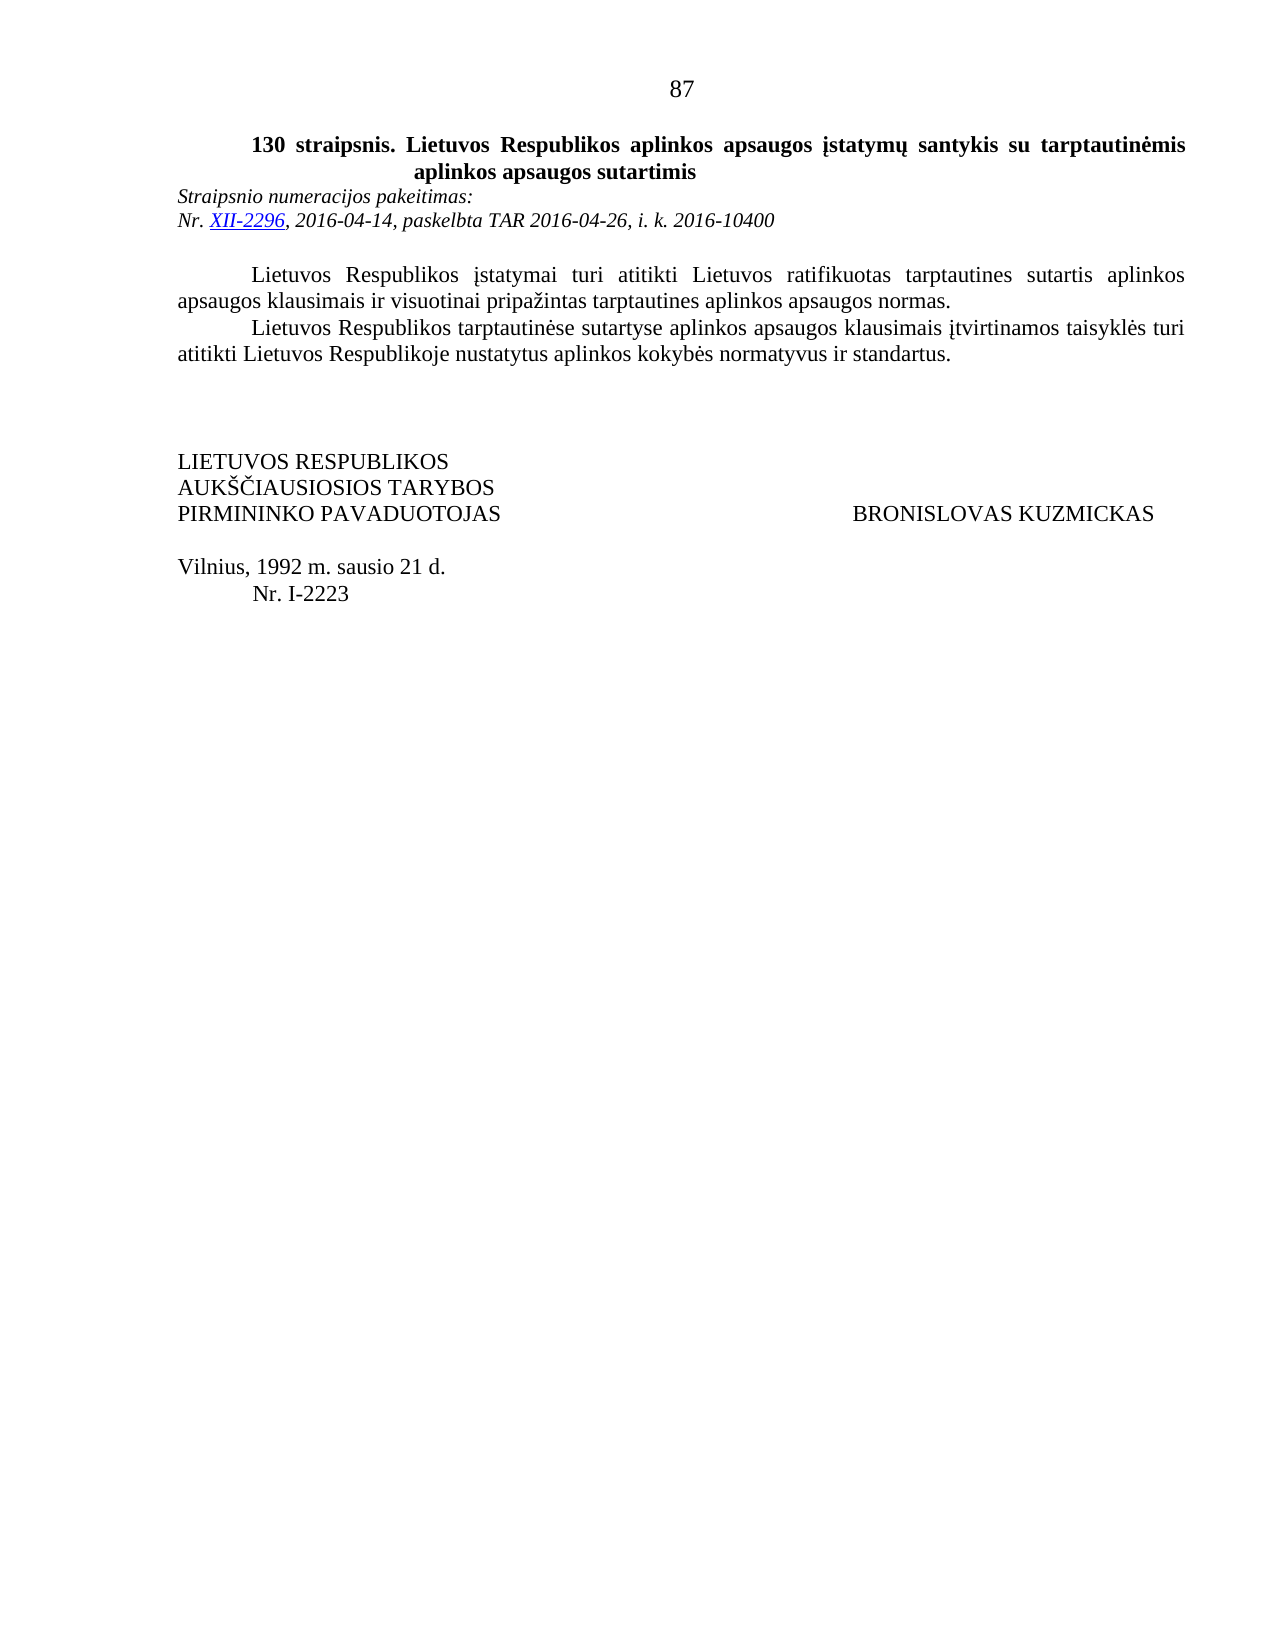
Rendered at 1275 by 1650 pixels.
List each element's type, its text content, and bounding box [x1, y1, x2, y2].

text Lietuvos Respublikos įstatymai turi atitikti Lietuvos ratifikuotas tarptautines sutartis aplinkos apsaugos klausimais ir visuotinai pripažintas tarptautines aplinkos apsaugos normas. [177, 261, 1186, 314]
text Straipsnio numeracijos pakeitimas: [177, 184, 1186, 208]
text PIRMININKO PAVADUOTOJAS BRONISLOVAS KUZMICKAS [177, 501, 1186, 527]
text LIETUVOS RESPUBLIKOS [177, 448, 1186, 474]
text 130 straipsnis. Lietuvos Respublikos aplinkos apsaugos įstatymų santykis su tarptautinėmis aplinkos apsaugos sutartimis [251, 131, 1186, 184]
text AUKŠČIAUSIOSIOS TARYBOS [177, 474, 1186, 501]
text Nr. XII-2296, 2016-04-14, paskelbta TAR 2016-04-26, i. k. 2016-10400 [177, 208, 1186, 232]
text Lietuvos Respublikos tarptautinėse sutartyse aplinkos apsaugos klausimais įtvirtinamos taisyklės turi atitikti Lietuvos Respublikoje nustatytus aplinkos kokybės normatyvus ir standartus. [177, 314, 1186, 366]
text Vilnius, 1992 m. sausio 21 d. [177, 553, 1186, 579]
text Nr. I-2223 [177, 579, 1186, 606]
